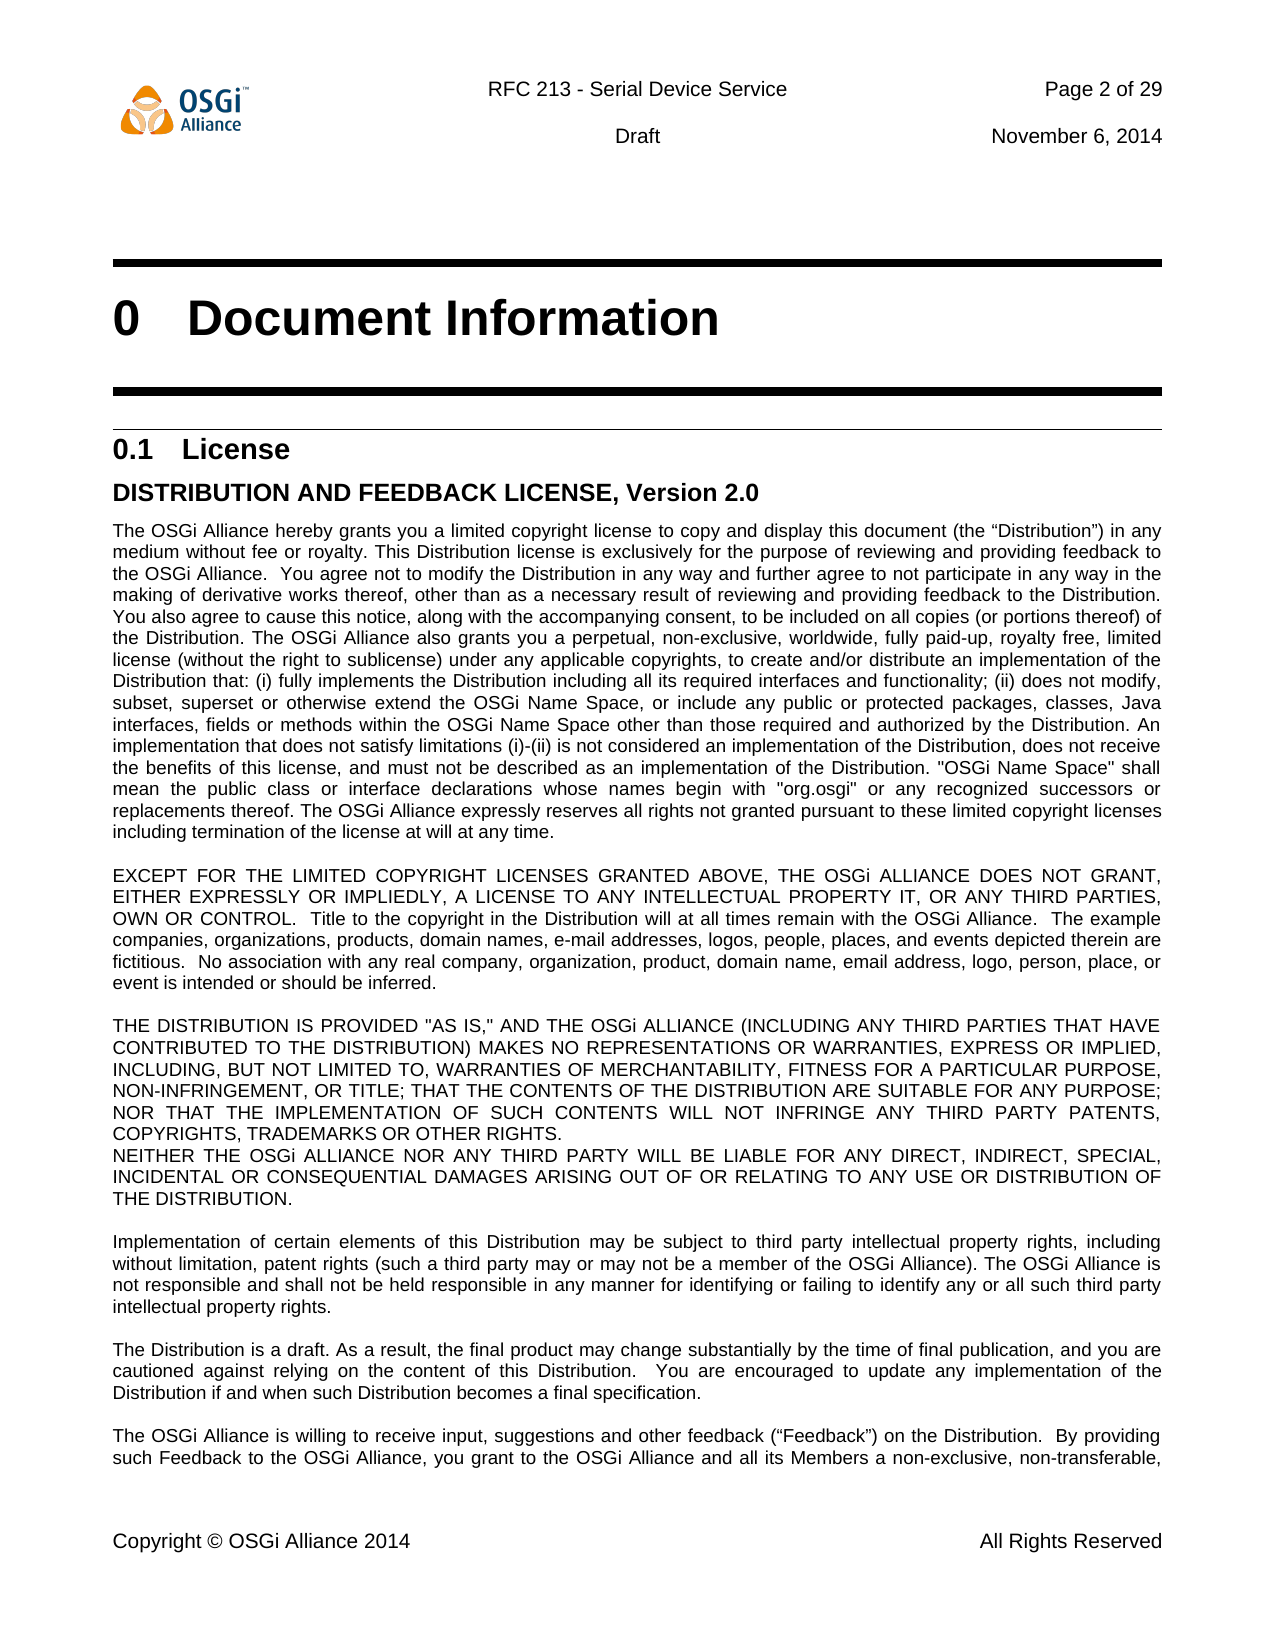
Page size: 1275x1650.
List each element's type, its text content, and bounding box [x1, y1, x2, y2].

text Implementation of certain elements of this Distribution may be subject to third party intellectual property rights, including without limitation, patent rights (such a third party may or may not be a member of the OSGi Alliance). The OSGi Alliance is not responsible and shall not be held responsible in any manner for identifying or failing to identify any or all such third party intellectual property rights. [112, 1231, 1162, 1317]
text THE DISTRIBUTION IS PROVIDED "AS IS," AND THE OSGi ALLIANCE (INCLUDING ANY THIRD PARTIES THAT HAVE CONTRIBUTED TO THE DISTRIBUTION) MAKES NO REPRESENTATIONS OR WARRANTIES, EXPRESS OR IMPLIED, INCLUDING, BUT NOT LIMITED TO, WARRANTIES OF MERCHANTABILITY, FITNESS FOR A PARTICULAR PURPOSE, NON-INFRINGEMENT, OR TITLE; THAT THE CONTENTS OF THE DISTRIBUTION ARE SUITABLE FOR ANY PURPOSE; NOR THAT THE IMPLEMENTATION OF SUCH CONTENTS WILL NOT INFRINGE ANY THIRD PARTY PATENTS, COPYRIGHTS, TRADEMARKS OR OTHER RIGHTS. [112, 1015, 1162, 1145]
text EXCEPT FOR THE LIMITED COPYRIGHT LICENSES GRANTED ABOVE, THE OSGi ALLIANCE DOES NOT GRANT, EITHER EXPRESSLY OR IMPLIEDLY, A LICENSE TO ANY INTELLECTUAL PROPERTY IT, OR ANY THIRD PARTIES, OWN OR CONTROL. Title to the copyright in the Distribution will at all times remain with the OSGi Alliance. The example companies, organizations, products, domain names, e-mail addresses, logos, people, places, and events depicted therein are fictitious. No association with any real company, organization, product, domain name, email address, logo, person, place, or event is intended or should be inferred. [112, 864, 1162, 994]
text The Distribution is a draft. As a result, the final product may change substantially by the time of final publication, and you are cautioned against relying on the content of this Distribution. You are encouraged to update any implementation of the Distribution if and when such Distribution becomes a final specification. [112, 1339, 1162, 1403]
text The OSGi Alliance hereby grants you a limited copyright license to copy and display this document (the “Distribution”) in any medium without fee or royalty. This Distribution license is exclusively for the purpose of reviewing and providing feedback to the OSGi Alliance. You agree not to modify the Distribution in any way and further agree to not participate in any way in the making of derivative works thereof, other than as a necessary result of reviewing and providing feedback to the Distribution. You also agree to cause this notice, along with the accompanying consent, to be included on all copies (or portions thereof) of the Distribution. The OSGi Alliance also grants you a perpetual, non-exclusive, worldwide, fully paid-up, royalty free, limited license (without the right to sublicense) under any applicable copyrights, to create and/or distribute an implementation of the Distribution that: (i) fully implements the Distribution including all its required interfaces and functionality; (ii) does not modify, subset, superset or otherwise extend the OSGi Name Space, or include any public or protected packages, classes, Java interfaces, fields or methods within the OSGi Name Space other than those required and authorized by the Distribution. An implementation that does not satisfy limitations (i)-(ii) is not considered an implementation of the Distribution, does not receive the benefits of this license, and must not be described as an implementation of the Distribution. "OSGi Name Space" shall mean the public class or interface declarations whose names begin with "org.osgi" or any recognized successors or replacements thereof. The OSGi Alliance expressly reserves all rights not granted pursuant to these limited copyright licenses including termination of the license at will at any time. [112, 519, 1162, 843]
text DISTRIBUTION AND FEEDBACK LICENSE, Version 2.0 [112, 478, 1162, 507]
text NEITHER THE OSGi ALLIANCE NOR ANY THIRD PARTY WILL BE LIABLE FOR ANY DIRECT, INDIRECT, SPECIAL, INCIDENTAL OR CONSEQUENTIAL DAMAGES ARISING OUT OF OR RELATING TO ANY USE OR DISTRIBUTION OF THE DISTRIBUTION. [112, 1145, 1162, 1209]
text The OSGi Alliance is willing to receive input, suggestions and other feedback (“Feedback”) on the Distribution. By providing such Feedback to the OSGi Alliance, you grant to the OSGi Alliance and all its Members a non-exclusive, non-transferable, [112, 1425, 1162, 1468]
subtitle License [112, 430, 1162, 466]
picture [113, 78, 257, 142]
subtitle Document Information [112, 260, 1162, 396]
